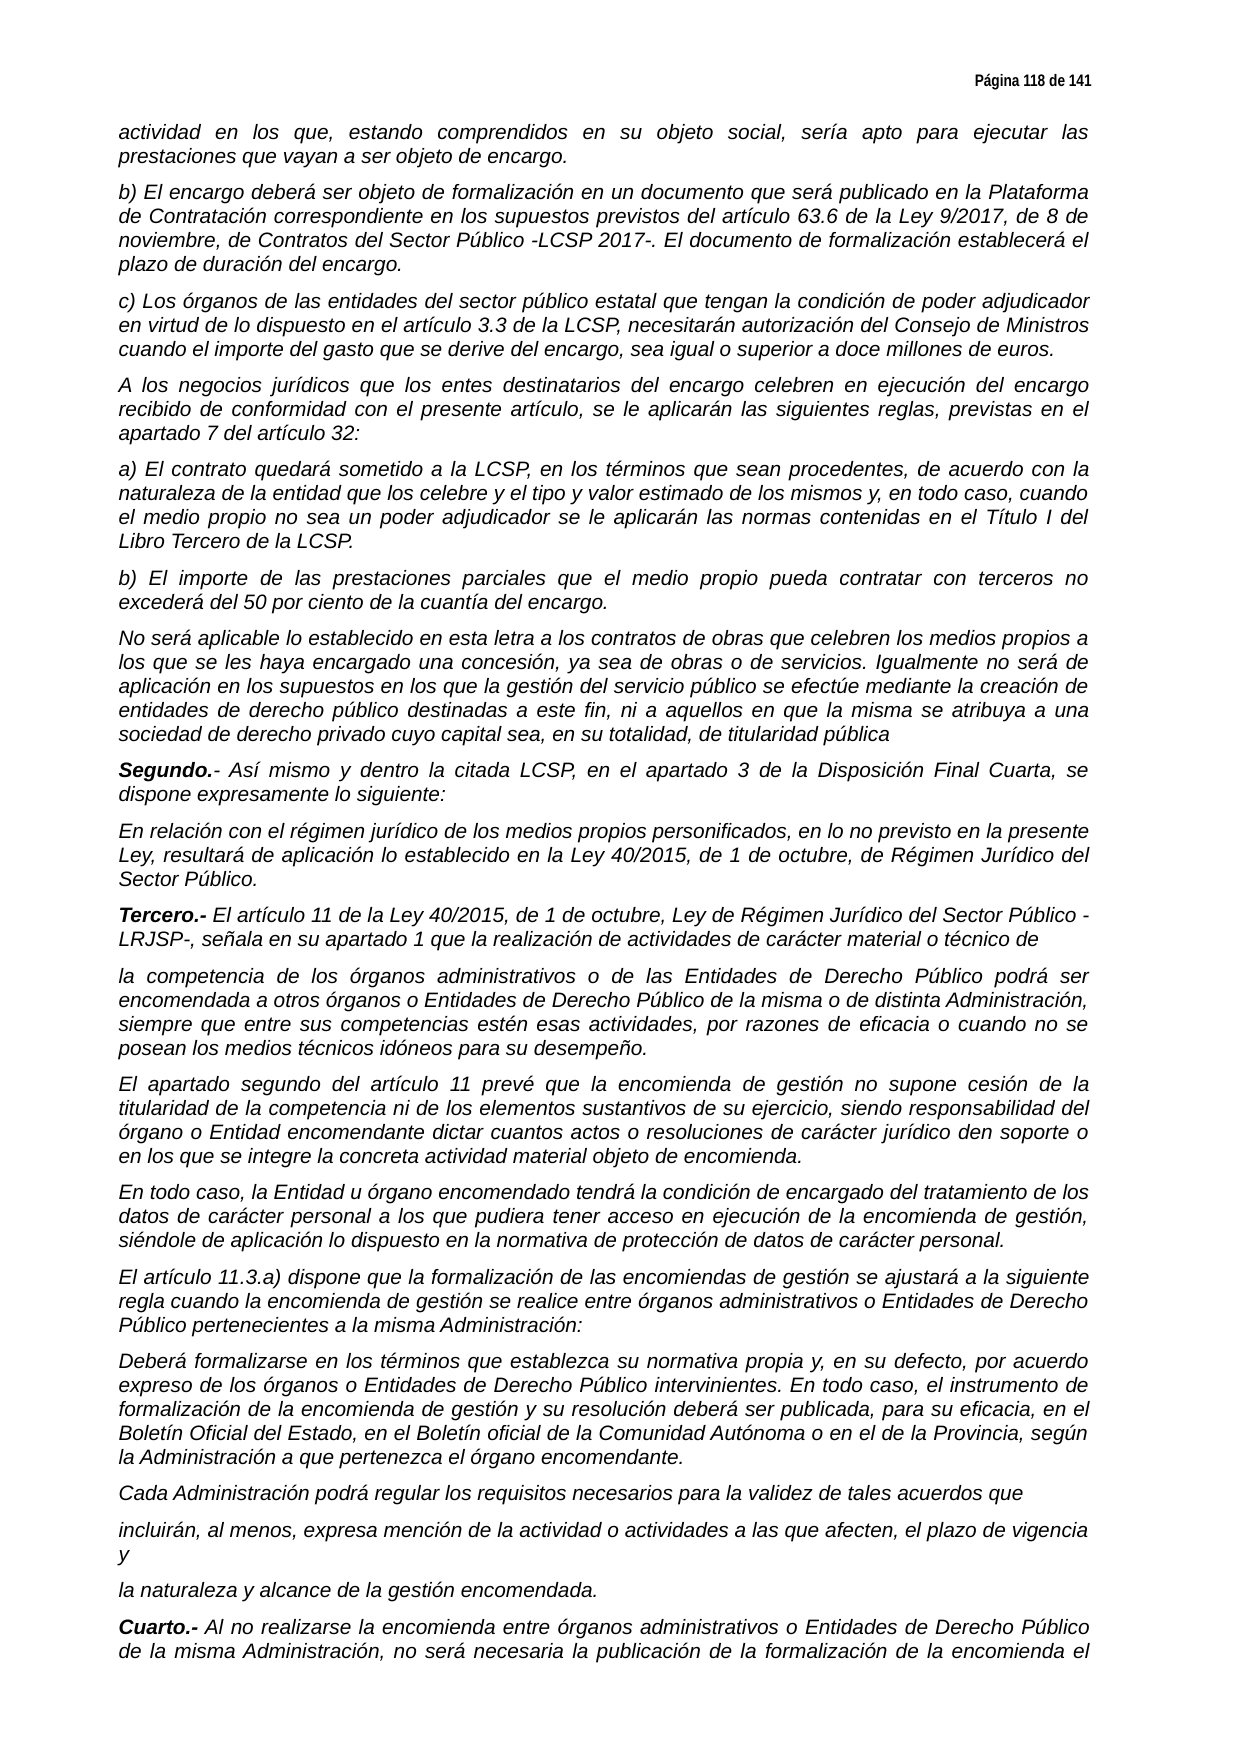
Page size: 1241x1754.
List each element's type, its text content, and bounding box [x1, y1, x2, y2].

text incluirán, al menos, expresa mención de la actividad o actividades a las que afecten, el plazo de vigencia y [118, 1518, 1092, 1566]
text a) El contrato quedará sometido a la LCSP, en los términos que sean procedentes, de acuerdo con la naturaleza de la entidad que los celebre y el tipo y valor estimado de los mismos y, en todo caso, cuando el medio propio no sea un poder adjudicador se le aplicarán las normas contenidas en el Título I del Libro Tercero de la LCSP. [118, 457, 1092, 553]
text En todo caso, la Entidad u órgano encomendado tendrá la condición de encargado del tratamiento de los datos de carácter personal a los que pudiera tener acceso en ejecución de la encomienda de gestión, siéndole de aplicación lo dispuesto en la normativa de protección de datos de carácter personal. [118, 1180, 1092, 1252]
text la naturaleza y alcance de la gestión encomendada. [118, 1578, 1092, 1602]
text Deberá formalizarse en los términos que establezca su normativa propia y, en su defecto, por acuerdo expreso de los órganos o Entidades de Derecho Público intervinientes. En todo caso, el instrumento de formalización de la encomienda de gestión y su resolución deberá ser publicada, para su eficacia, en el Boletín Oficial del Estado, en el Boletín oficial de la Comunidad Autónoma o en el de la Provincia, según la Administración a que pertenezca el órgano encomendante. [118, 1349, 1092, 1469]
text Cada Administración podrá regular los requisitos necesarios para la validez de tales acuerdos que [118, 1481, 1092, 1505]
text la competencia de los órganos administrativos o de las Entidades de Derecho Público podrá ser encomendada a otros órganos o Entidades de Derecho Público de la misma o de distinta Administración, siempre que entre sus competencias estén esas actividades, por razones de eficacia o cuando no se posean los medios técnicos idóneos para su desempeño. [118, 963, 1092, 1059]
text b) El importe de las prestaciones parciales que el medio propio pueda contratar con terceros no excederá del 50 por ciento de la cuantía del encargo. [118, 566, 1092, 613]
text actividad en los que, estando comprendidos en su objeto social, sería apto para ejecutar las prestaciones que vayan a ser objeto de encargo. [118, 120, 1092, 168]
text Segundo.- Así mismo y dentro la citada LCSP, en el apartado 3 de la Disposición Final Cuarta, se dispone expresamente lo siguiente: [118, 758, 1092, 806]
text b) El encargo deberá ser objeto de formalización en un documento que será publicado en la Plataforma de Contratación correspondiente en los supuestos previstos del artículo 63.6 de la Ley 9/2017, de 8 de noviembre, de Contratos del Sector Público -LCSP 2017-. El documento de formalización establecerá el plazo de duración del encargo. [118, 180, 1092, 276]
text Cuarto.- Al no realizarse la encomienda entre órganos administrativos o Entidades de Derecho Público de la misma Administración, no será necesaria la publicación de la formalización de la encomienda el [118, 1614, 1092, 1662]
text c) Los órganos de las entidades del sector público estatal que tengan la condición de poder adjudicador en virtud de lo dispuesto en el artículo 3.3 de la LCSP, necesitarán autorización del Consejo de Ministros cuando el importe del gasto que se derive del encargo, sea igual o superior a doce millones de euros. [118, 288, 1092, 360]
text No será aplicable lo establecido en esta letra a los contratos de obras que celebren los medios propios a los que se les haya encargado una concesión, ya sea de obras o de servicios. Igualmente no será de aplicación en los supuestos en los que la gestión del servicio público se efectúe mediante la creación de entidades de derecho público destinadas a este fin, ni a aquellos en que la misma se atribuya a una sociedad de derecho privado cuyo capital sea, en su totalidad, de titularidad pública [118, 626, 1092, 746]
text El apartado segundo del artículo 11 prevé que la encomienda de gestión no supone cesión de la titularidad de la competencia ni de los elementos sustantivos de su ejercicio, siendo responsabilidad del órgano o Entidad encomendante dictar cuantos actos o resoluciones de carácter jurídico den soporte o en los que se integre la concreta actividad material objeto de encomienda. [118, 1072, 1092, 1168]
text A los negocios jurídicos que los entes destinatarios del encargo celebren en ejecución del encargo recibido de conformidad con el presente artículo, se le aplicarán las siguientes reglas, previstas en el apartado 7 del artículo 32: [118, 373, 1092, 445]
text Tercero.- El artículo 11 de la Ley 40/2015, de 1 de octubre, Ley de Régimen Jurídico del Sector Público -LRJSP-, señala en su apartado 1 que la realización de actividades de carácter material o técnico de [118, 903, 1092, 951]
text El artículo 11.3.a) dispone que la formalización de las encomiendas de gestión se ajustará a la siguiente regla cuando la encomienda de gestión se realice entre órganos administrativos o Entidades de Derecho Público pertenecientes a la misma Administración: [118, 1264, 1092, 1336]
text En relación con el régimen jurídico de los medios propios personificados, en lo no previsto en la presente Ley, resultará de aplicación lo establecido en la Ley 40/2015, de 1 de octubre, de Régimen Jurídico del Sector Público. [118, 819, 1092, 891]
